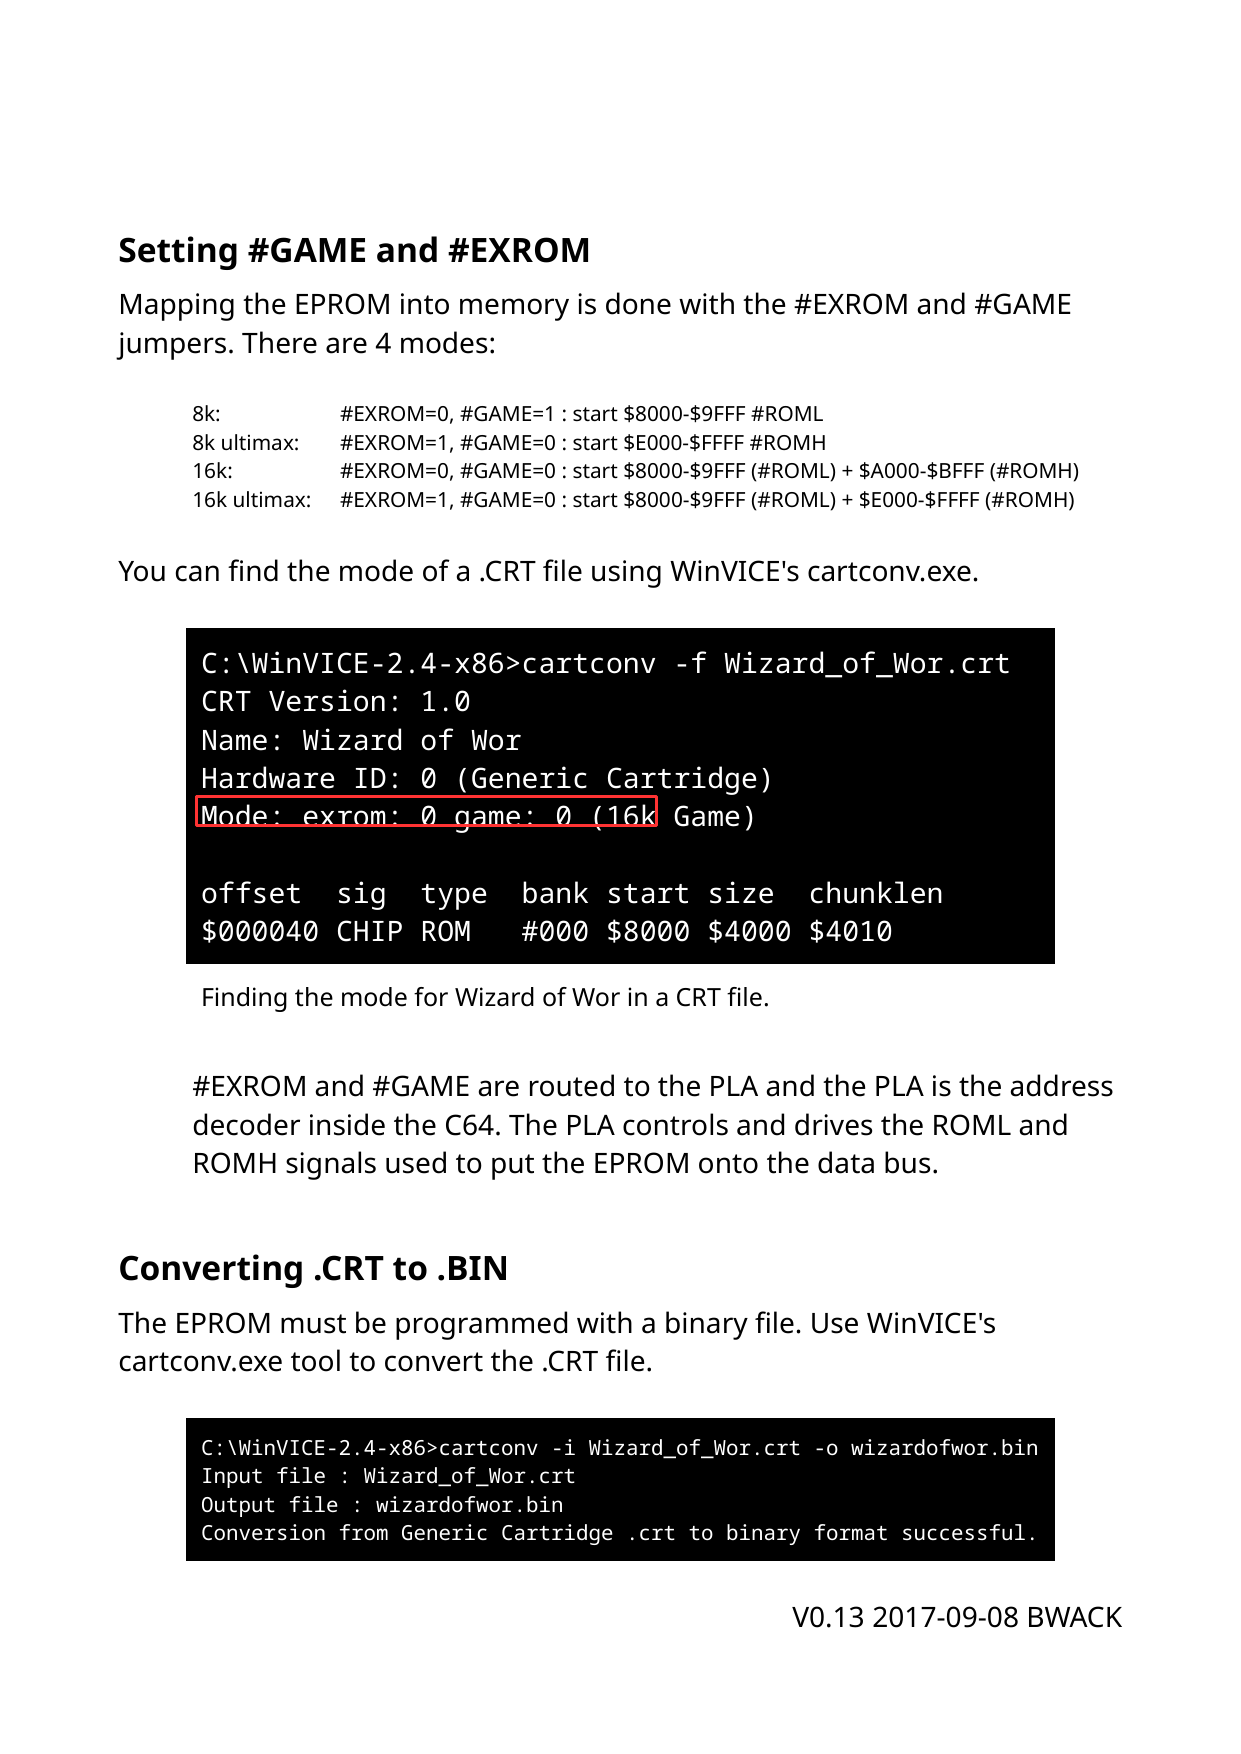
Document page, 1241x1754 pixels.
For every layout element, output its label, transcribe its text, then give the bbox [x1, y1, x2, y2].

text #EXROM and #GAME are routed to the PLA and the PLA is the address decoder inside the C64. The PLA controls and drives the ROML and ROMH signals used to put the EPROM onto the data bus. [192, 1067, 1122, 1182]
subtitle Setting #GAME and #EXROM [118, 226, 1122, 272]
subtitle Converting .CRT to .BIN [118, 1245, 1122, 1291]
text The EPROM must be programmed with a binary file. Use WinVICE's cartconv.exe tool to convert the .CRT file. [118, 1303, 1122, 1380]
table_header C:\WinVICE-2.4-x86>cartconv -i Wizard_of_Wor.crt -o wizardofwor.bin Input file : Wizard_of_Wor.crt Output file : wizardofwor.bin Conversion from Generic Cartridge .crt to binary format successful. [186, 1418, 1055, 1561]
table_header C:\WinVICE-2.4-x86>cartconv -f Wizard_of_Wor.crt CRT Version: 1.0 Name: Wizard of Wor Hardware ID: 0 (Generic Cartridge) Mode: exrom: 0 game: 0 (16k Game) offset sig type bank start size chunklen $000040 CHIP ROM #000 $8000 $4000 $4010 [186, 628, 1055, 964]
text You can find the mode of a .CRT file using WinVICE's cartconv.exe. [118, 552, 1122, 590]
text 8k: #EXROM=0, #GAME=1 : start $8000-$9FFF #ROML [118, 399, 1122, 428]
text 16k: #EXROM=0, #GAME=0 : start $8000-$9FFF (#ROML) + $A000-$BFFF (#ROMH) [118, 456, 1122, 485]
text 8k ultimax: #EXROM=1, #GAME=0 : start $E000-$FFFF #ROMH [118, 428, 1122, 456]
table_cell Finding the mode for Wizard of Wor in a CRT file. [186, 965, 1055, 1028]
text Mapping the EPROM into memory is done with the #EXROM and #GAME jumpers. There are 4 modes: [118, 284, 1122, 361]
text 16k ultimax: #EXROM=1, #GAME=0 : start $8000-$9FFF (#ROML) + $E000-$FFFF (#ROMH) [118, 485, 1122, 513]
